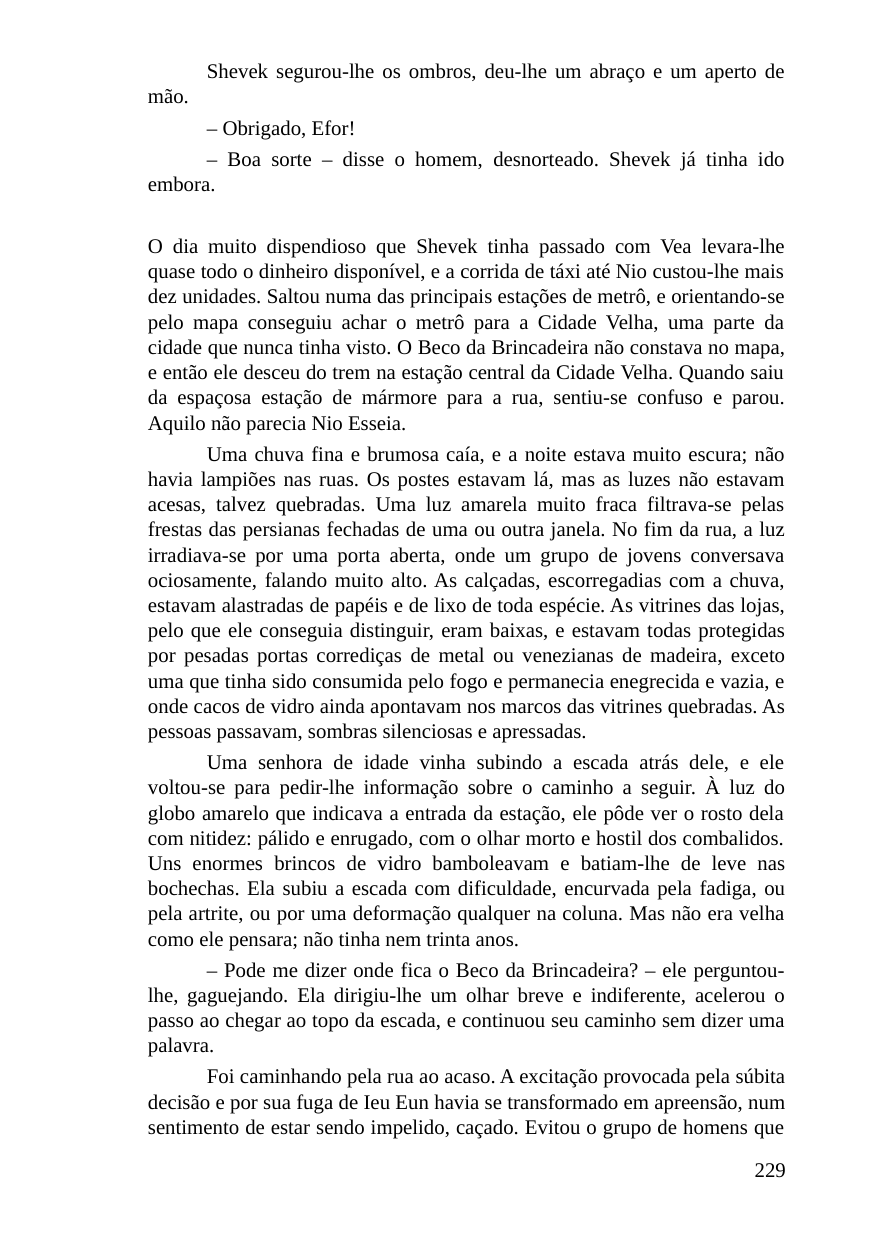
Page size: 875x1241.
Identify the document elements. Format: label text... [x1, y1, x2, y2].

text Uma chuva fina e brumosa caía, e a noite estava muito escura; não havia lampiões nas ruas. Os postes estavam lá, mas as luzes não estavam acesas, talvez quebradas. Uma luz amarela muito fraca filtrava-se pelas frestas das persianas fechadas de uma ou outra janela. No fim da rua, a luz irradiava-se por uma porta aberta, onde um grupo de jovens conversava ociosamente, falando muito alto. As calçadas, escorregadias com a chuva, estavam alastradas de papéis e de lixo de toda espécie. As vitrines das lojas, pelo que ele conseguia distinguir, eram baixas, e estavam todas protegidas por pesadas portas corrediças de metal ou venezianas de madeira, exceto uma que tinha sido consumida pelo fogo e permanecia enegrecida e vazia, e onde cacos de vidro ainda apontavam nos marcos das vitrines quebradas. As pessoas passavam, sombras silenciosas e apressadas. [148, 442, 786, 743]
text Uma senhora de idade vinha subindo a escada atrás dele, e ele voltou-se para pedir-lhe informação sobre o caminho a seguir. À luz do globo amarelo que indicava a entrada da estação, ele pôde ver o rosto dela com nitidez: pálido e enrugado, com o olhar morto e hostil dos combalidos. Uns enormes brincos de vidro bamboleavam e batiam-lhe de leve nas bochechas. Ela subiu a escada com dificuldade, encurvada pela fadiga, ou pela artrite, ou por uma deformação qualquer na coluna. Mas não era velha como ele pensara; não tinha nem trinta anos. [148, 750, 786, 951]
text – Boa sorte – disse o homem, desnorteado. Shevek já tinha ido embora. [148, 147, 786, 196]
text Shevek segurou-lhe os ombros, deu-lhe um abraço e um aperto de mão. [148, 59, 786, 108]
text – Obrigado, Efor! [148, 115, 786, 139]
text O dia muito dispendioso que Shevek tinha passado com Vea levara-lhe quase todo o dinheiro disponível, e a corrida de táxi até Nio custou-lhe mais dez unidades. Saltou numa das principais estações de metrô, e orientando-se pelo mapa conseguiu achar o metrô para a Cidade Velha, uma parte da cidade que nunca tinha visto. O Beco da Brincadeira não constava no mapa, e então ele desceu do trem na estação central da Cidade Velha. Quando saiu da espaçosa estação de mármore para a rua, sentiu-se confuso e parou. Aquilo não parecia Nio Esseia. [148, 234, 786, 434]
text – Pode me dizer onde fica o Beco da Brincadeira? – ele perguntou-lhe, gaguejando. Ela dirigiu-lhe um olhar breve e indiferente, acelerou o passo ao chegar ao topo da escada, e continuou seu caminho sem dizer uma palavra. [148, 958, 786, 1057]
text Foi caminhando pela rua ao acaso. A excitação provocada pela súbita decisão e por sua fuga de Ieu Eun havia se transformado em apreensão, num sentimento de estar sendo impelido, caçado. Evitou o grupo de homens que [148, 1064, 786, 1139]
